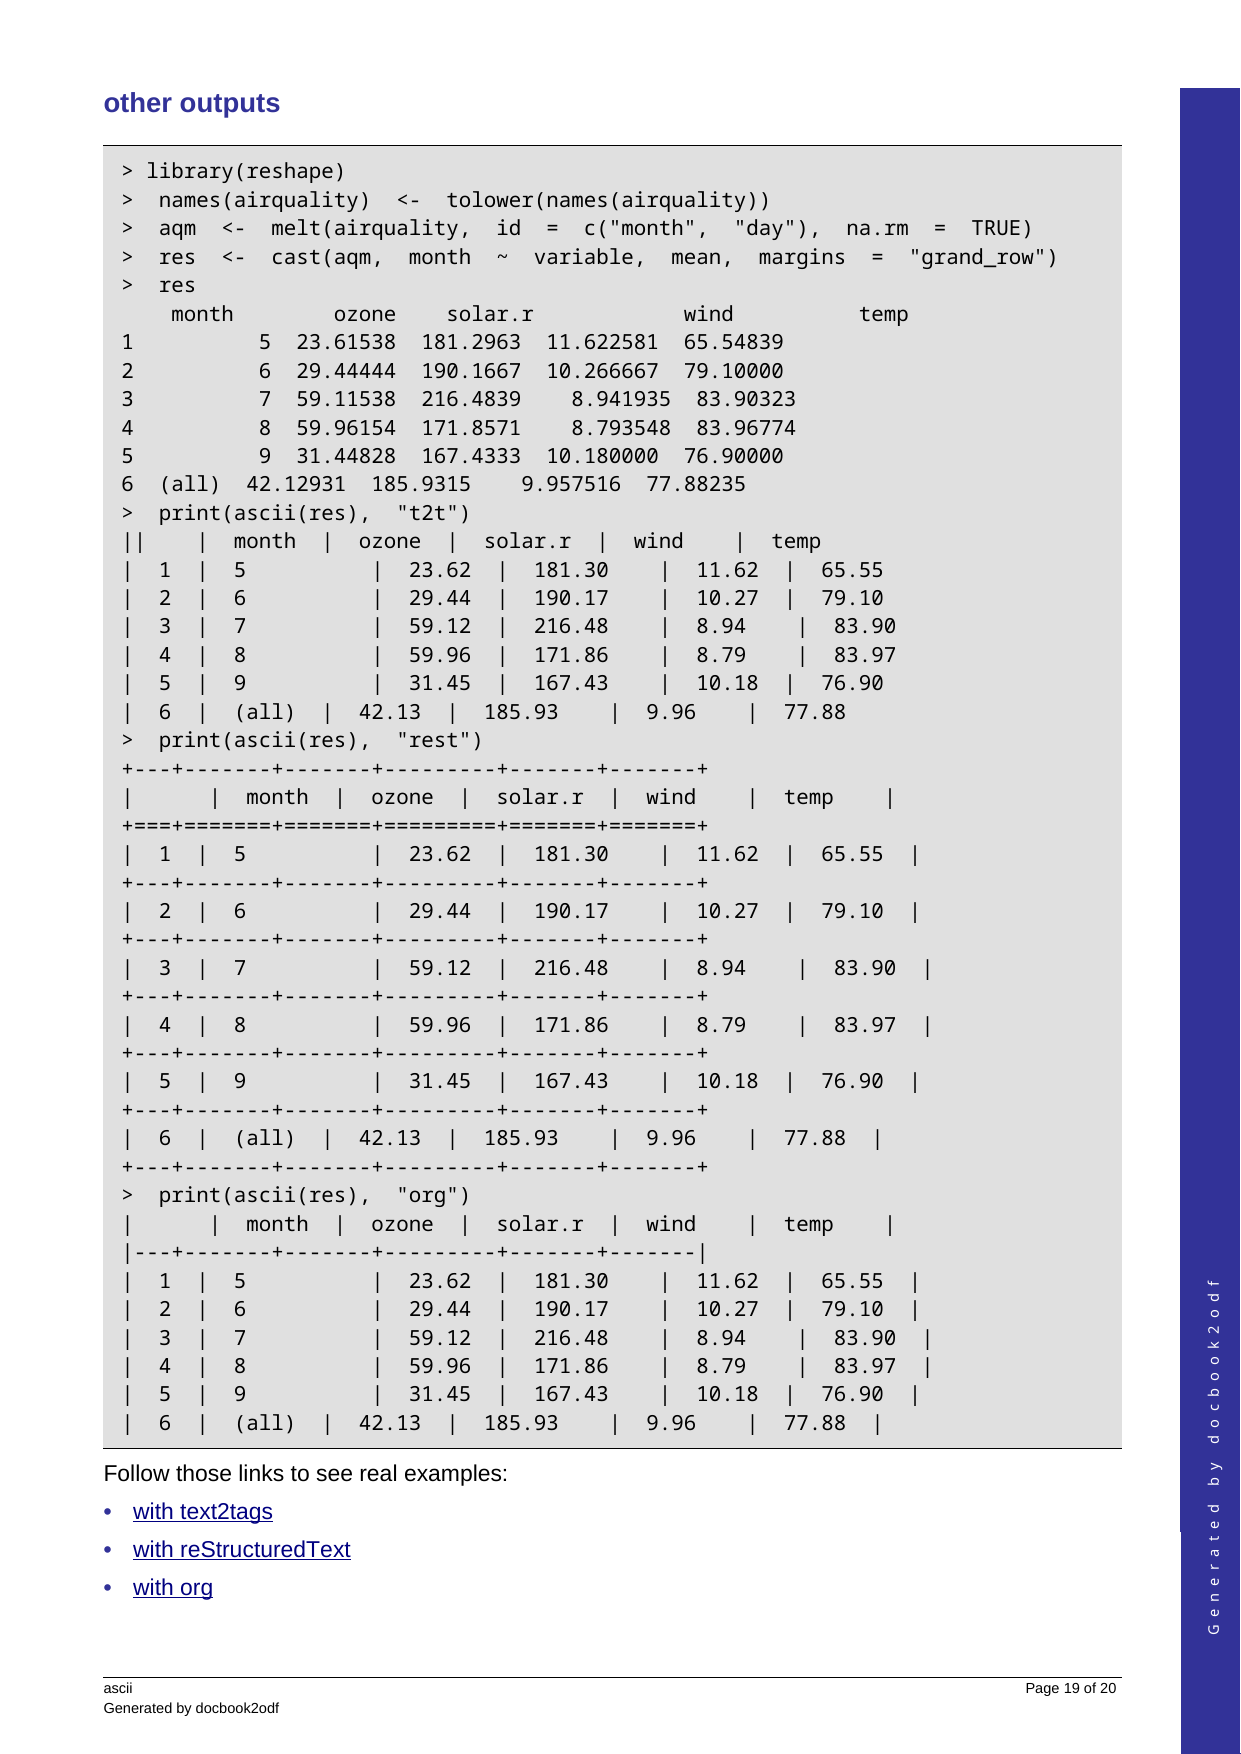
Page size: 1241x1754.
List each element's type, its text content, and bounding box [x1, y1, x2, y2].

text month ozone solar.r wind temp [103, 299, 1122, 327]
text | 6 | (all) | 42.13 | 185.93 | 9.96 | 77.88 | [103, 1123, 1122, 1152]
text | 5 | 9 | 31.45 | 167.43 | 10.18 | 76.90 | [103, 1379, 1122, 1396]
text | 5 | 9 | 31.45 | 167.43 | 10.18 | 76.90 [103, 668, 1122, 697]
subtitle other outputs [103, 87, 1122, 118]
text | 2 | 6 | 29.44 | 190.17 | 10.27 | 79.10 [103, 583, 1122, 612]
list with org [103, 1574, 1122, 1601]
text | 4 | 8 | 59.96 | 171.86 | 8.79 | 83.97 [103, 640, 1122, 668]
text | 3 | 7 | 59.12 | 216.48 | 8.94 | 83.90 | [103, 1323, 1122, 1351]
text > names(airquality) <- tolower(names(airquality)) [103, 185, 1122, 213]
text | 4 | 8 | 59.96 | 171.86 | 8.79 | 83.97 | [103, 1010, 1122, 1038]
text +---+-------+-------+---------+-------+-------+ [103, 924, 1122, 953]
text |---+-------+-------+---------+-------+-------| [103, 1237, 1122, 1266]
text 6 (all) 42.12931 185.9315 9.957516 77.88235 [103, 469, 1122, 498]
text > res <- cast(aqm, month ~ variable, mean, margins = "grand_row") [103, 242, 1122, 270]
list with reStructuredText [103, 1536, 1122, 1563]
list with text2tags [103, 1498, 1122, 1524]
text 3 7 59.11538 216.4839 8.941935 83.90323 [103, 384, 1122, 413]
text | 2 | 6 | 29.44 | 190.17 | 10.27 | 79.10 | [103, 896, 1122, 924]
text +---+-------+-------+---------+-------+-------+ [103, 1095, 1122, 1123]
text | 3 | 7 | 59.12 | 216.48 | 8.94 | 83.90 [103, 612, 1122, 640]
text +---+-------+-------+---------+-------+-------+ [103, 754, 1122, 782]
text Follow those links to see real examples: [103, 1460, 1122, 1486]
text | 2 | 6 | 29.44 | 190.17 | 10.27 | 79.10 | [103, 1294, 1122, 1323]
text > print(ascii(res), "t2t") [103, 498, 1122, 526]
text | 5 | 9 | 31.45 | 167.43 | 10.18 | 76.90 | [103, 1067, 1122, 1095]
text 2 6 29.44444 190.1667 10.266667 79.10000 [103, 356, 1122, 384]
text 5 9 31.44828 167.4333 10.180000 76.90000 [103, 441, 1122, 469]
text | | month | ozone | solar.r | wind | temp | [103, 1209, 1122, 1237]
text > library(reshape) [103, 146, 1122, 185]
text | 6 | (all) | 42.13 | 185.93 | 9.96 | 77.88 [103, 697, 1122, 725]
text > print(ascii(res), "rest") [103, 725, 1122, 754]
text +===+=======+=======+=========+=======+=======+ [103, 811, 1122, 839]
text | 4 | 8 | 59.96 | 171.86 | 8.79 | 83.97 | [103, 1351, 1122, 1379]
text +---+-------+-------+---------+-------+-------+ [103, 981, 1122, 1010]
text | 3 | 7 | 59.12 | 216.48 | 8.94 | 83.90 | [103, 953, 1122, 981]
text 1 5 23.61538 181.2963 11.622581 65.54839 [103, 327, 1122, 356]
text +---+-------+-------+---------+-------+-------+ [103, 1038, 1122, 1067]
text +---+-------+-------+---------+-------+-------+ [103, 868, 1122, 896]
text > aqm <- melt(airquality, id = c("month", "day"), na.rm = TRUE) [103, 213, 1122, 242]
text > res [103, 270, 1122, 299]
text +---+-------+-------+---------+-------+-------+ [103, 1152, 1122, 1180]
text | 1 | 5 | 23.62 | 181.30 | 11.62 | 65.55 [103, 555, 1122, 583]
text | | month | ozone | solar.r | wind | temp | [103, 782, 1122, 811]
text 4 8 59.96154 171.8571 8.793548 83.96774 [103, 413, 1122, 441]
text || | month | ozone | solar.r | wind | temp [103, 526, 1122, 555]
text | 1 | 5 | 23.62 | 181.30 | 11.62 | 65.55 | [103, 839, 1122, 868]
text | 1 | 5 | 23.62 | 181.30 | 11.62 | 65.55 | [103, 1266, 1122, 1294]
text > print(ascii(res), "org") [103, 1180, 1122, 1209]
text | 6 | (all) | 42.13 | 185.93 | 9.96 | 77.88 | [103, 1396, 1122, 1448]
